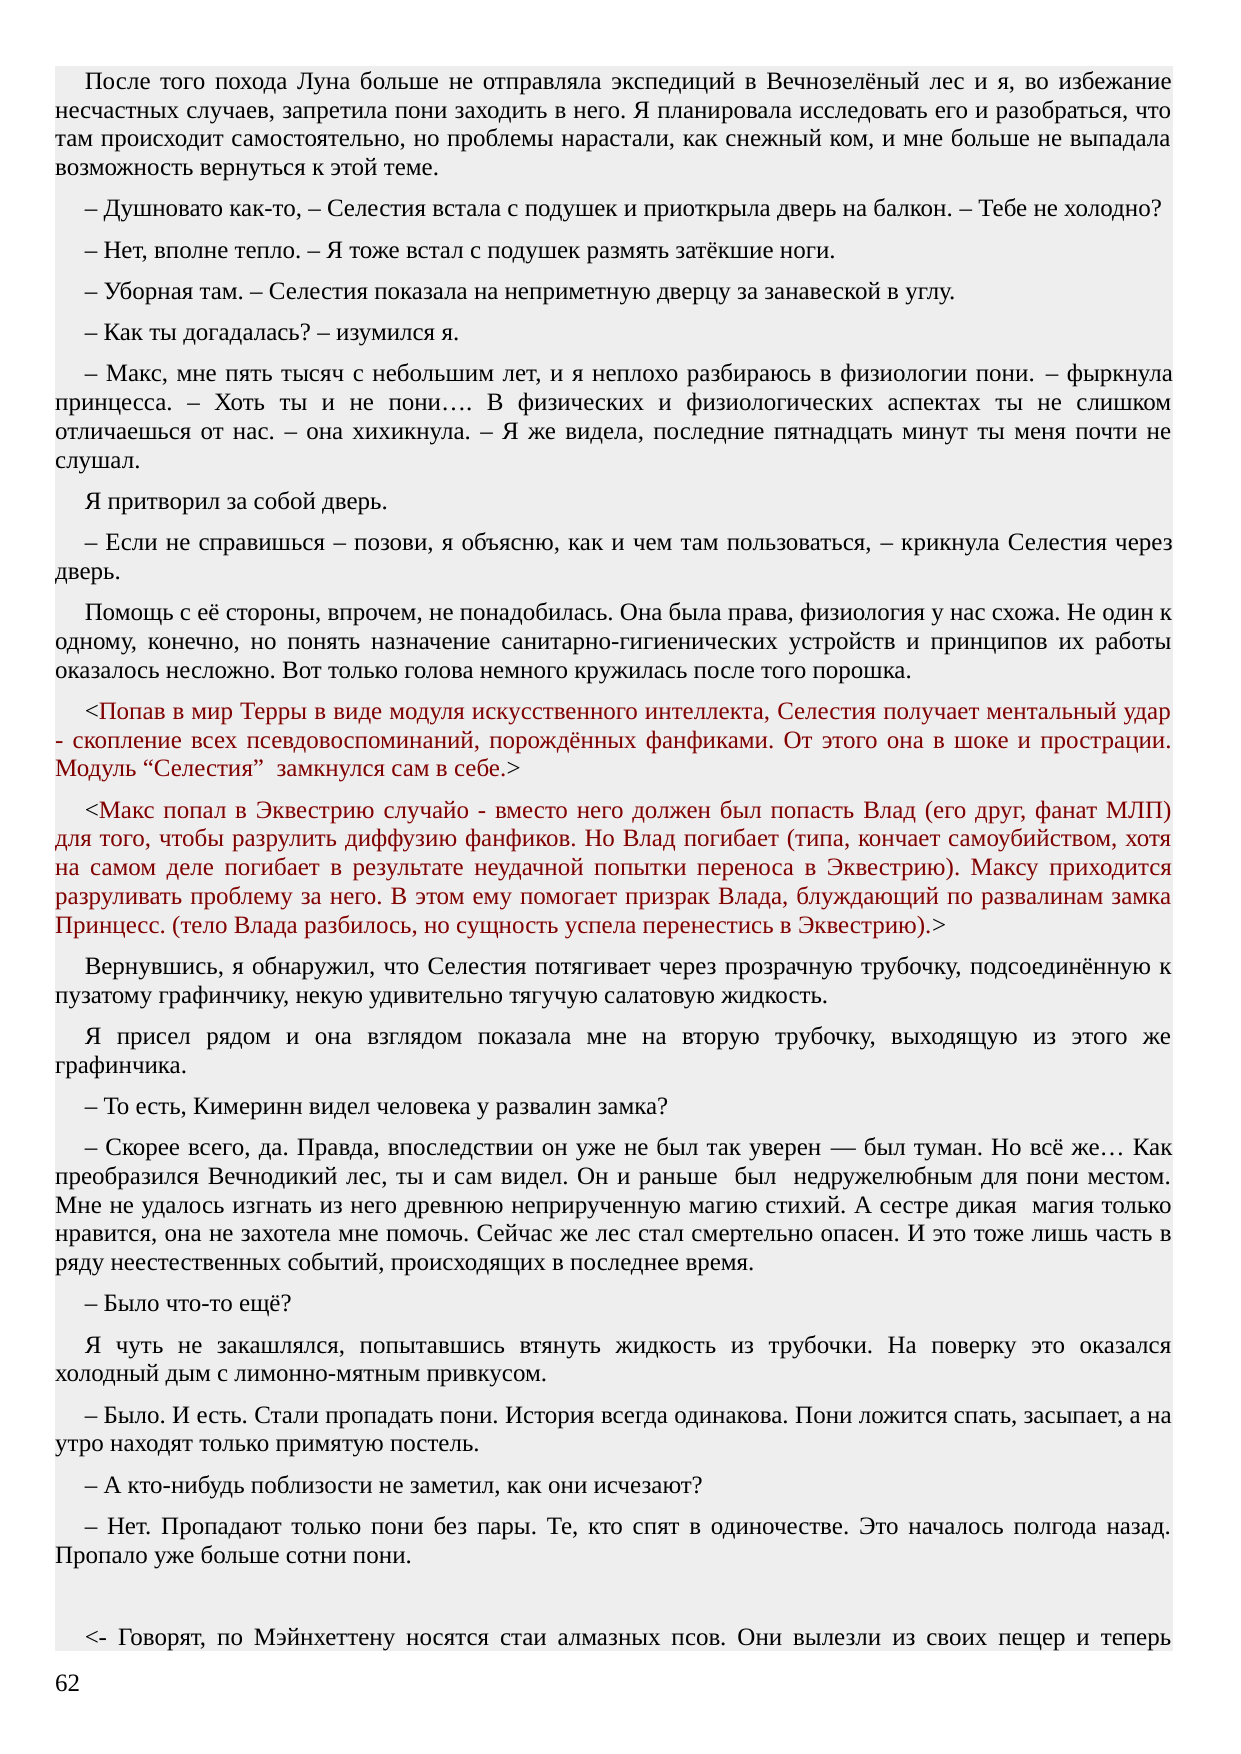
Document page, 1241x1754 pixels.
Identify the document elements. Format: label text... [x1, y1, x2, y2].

text <Попав в мир Терры в виде модуля искусственного интеллекта, Селестия получает ментальный удар - скопление всех псевдовоспоминаний, порождённых фанфиками. От этого она в шоке и прострации. Модуль “Селестия” замкнулся сам в себе.> [55, 696, 1173, 782]
text Помощь с её стороны, впрочем, не понадобилась. Она была права, физиология у нас схожа. Не один к одному, конечно, но понять назначение санитарно-гигиенических устройств и принципов их работы оказалось несложно. Вот только голова немного кружилась после того порошка. [55, 597, 1173, 683]
text – А кто-нибудь поблизости не заметил, как они исчезают? [55, 1470, 1173, 1498]
text – Нет, вполне тепло. – Я тоже встал с подушек размять затёкшие ноги. [55, 235, 1173, 263]
text – Если не справишься – позови, я объясню, как и чем там пользоваться, – крикнула Селестия через дверь. [55, 527, 1173, 585]
text Вернувшись, я обнаружил, что Селестия потягивает через прозрачную трубочку, подсоединённую к пузатому графинчику, некую удивительно тягучую салатовую жидкость. [55, 951, 1173, 1008]
text Я притворил за собой дверь. [55, 486, 1173, 515]
text – Душновато как-то, – Селестия встала с подушек и приоткрыла дверь на балкон. – Тебе не холодно? [55, 193, 1173, 222]
text После того похода Луна больше не отправляла экспедиций в Вечнозелёный лес и я, во избежание несчастных случаев, запретила пони заходить в него. Я планировала исследовать его и разобраться, что там происходит самостоятельно, но проблемы нарастали, как снежный ком, и мне больше не выпадала возможность вернуться к этой теме. [55, 66, 1173, 181]
text Я присел рядом и она взглядом показала мне на вторую трубочку, выходящую из этого же графинчика. [55, 1021, 1173, 1078]
text Я чуть не закашлялся, попытавшись втянуть жидкость из трубочки. На поверку это оказался холодный дым с лимонно-мятным привкусом. [55, 1330, 1173, 1387]
text <- Говорят, по Мэйнхеттену носятся стаи алмазных псов. Они вылезли из своих пещер и теперь [55, 1622, 1173, 1651]
text – Было. И есть. Стали пропадать пони. История всегда одинакова. Пони ложится спать, засыпает, а на утро находят только примятую постель. [55, 1400, 1173, 1457]
text – Было что-то ещё? [55, 1288, 1173, 1317]
text – Уборная там. – Селестия показала на неприметную дверцу за занавеской в углу. [55, 276, 1173, 305]
text – Как ты догадалась? – изумился я. [55, 317, 1173, 346]
text – Макс, мне пять тысяч с небольшим лет, и я неплохо разбираюсь в физиологии пони. – фыркнула принцесса. – Хоть ты и не пони…. В физических и физиологических аспектах ты не слишком отличаешься от нас. – она хихикнула. – Я же видела, последние пятнадцать минут ты меня почти не слушал. [55, 358, 1173, 473]
text <Макс попал в Эквестрию случайо - вместо него должен был попасть Влад (его друг, фанат МЛП) для того, чтобы разрулить диффузию фанфиков. Но Влад погибает (типа, кончает самоубийством, хотя на самом деле погибает в результате неудачной попытки переноса в Эквестрию). Максу приходится разруливать проблему за него. В этом ему помогает призрак Влада, блуждающий по развалинам замка Принцесс. (тело Влада разбилось, но сущность успела перенестись в Эквестрию).> [55, 795, 1173, 938]
text – Нет. Пропадают только пони без пары. Те, кто спят в одиночестве. Это началось полгода назад. Пропало уже больше сотни пони. [55, 1511, 1173, 1568]
text – Скорее всего, да. Правда, впоследствии он уже не был так уверен — был туман. Но всё же… Как преобразился Вечнодикий лес, ты и сам видел. Он и раньше был недружелюбным для пони местом. Мне не удалось изгнать из него древнюю неприрученную магию стихий. А сестре дикая магия только нравится, она не захотела мне помочь. Сейчас же лес стал смертельно опасен. И это тоже лишь часть в ряду неестественных событий, происходящих в последнее время. [55, 1132, 1173, 1276]
text – То есть, Кимеринн видел человека у развалин замка? [55, 1091, 1173, 1120]
